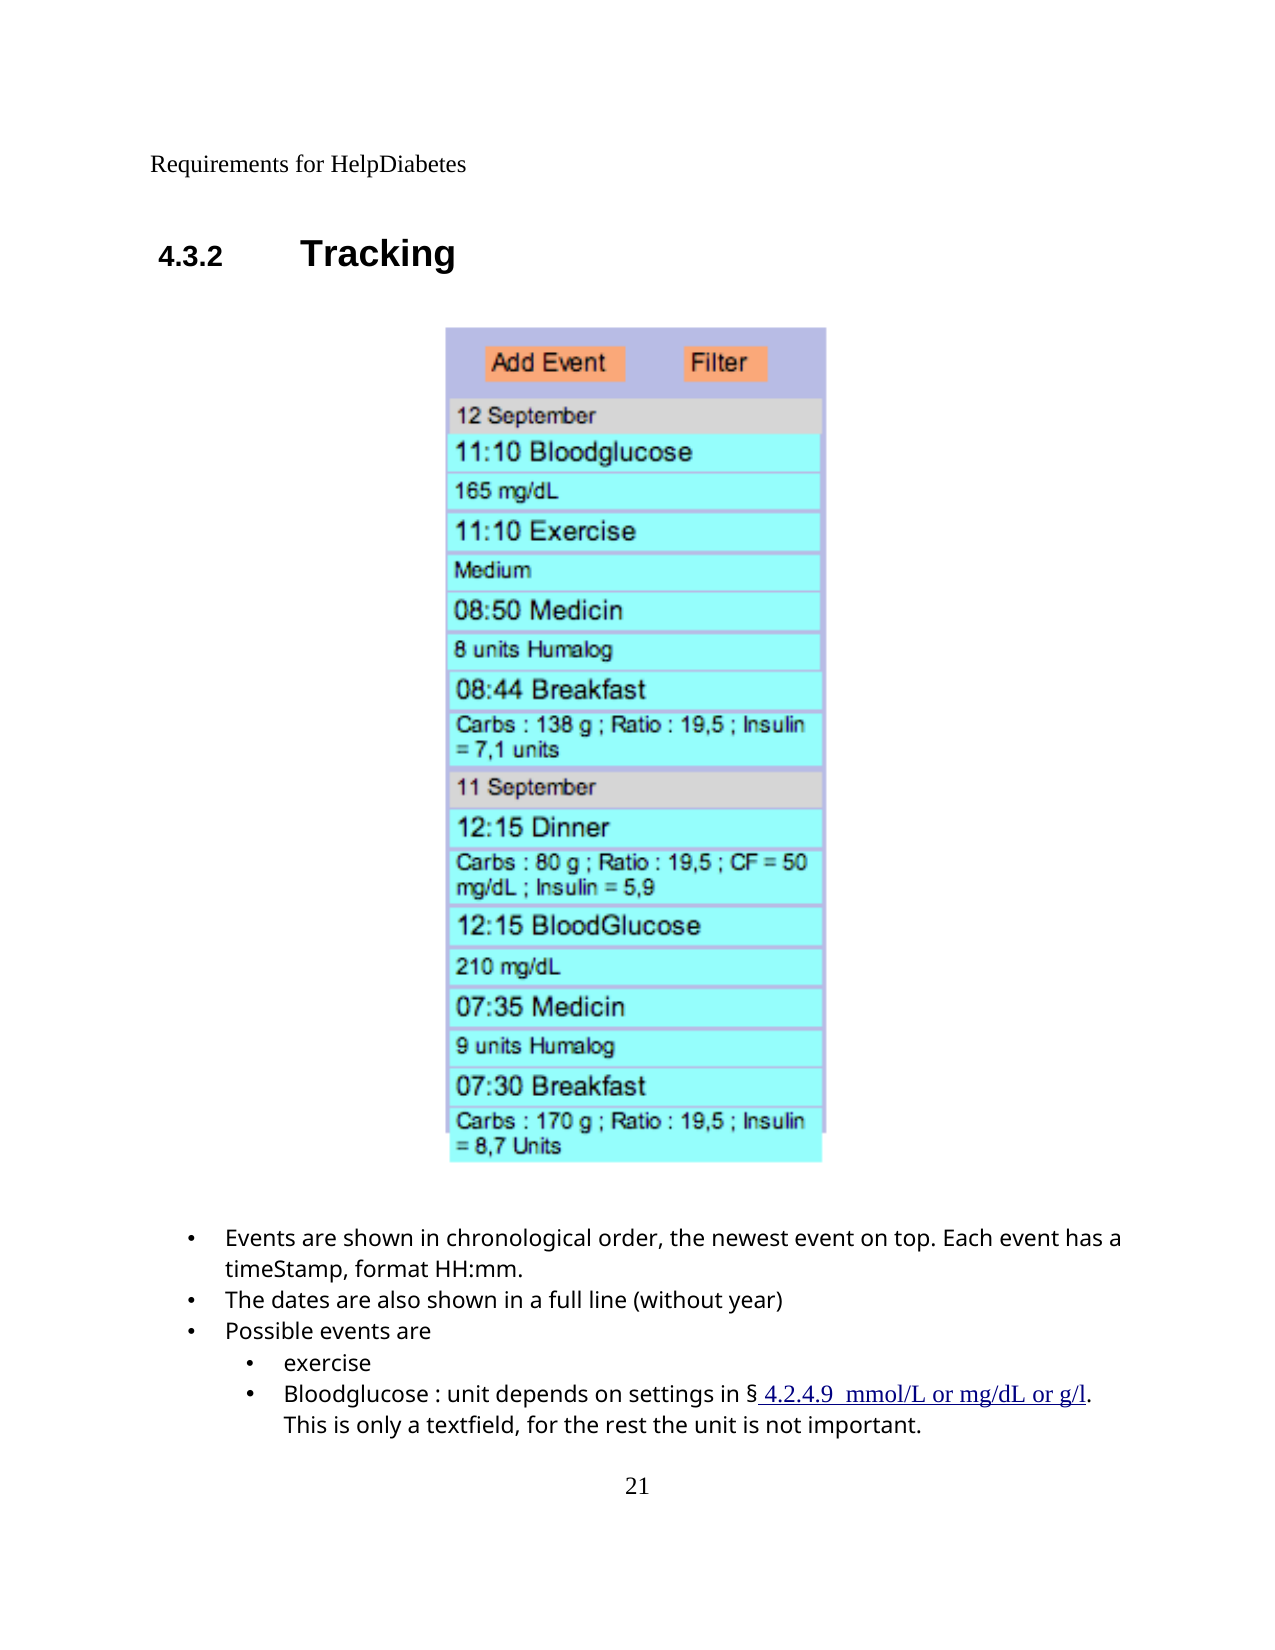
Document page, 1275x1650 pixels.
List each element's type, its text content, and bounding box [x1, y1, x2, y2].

picture [444, 326, 831, 1169]
list Bloodglucose : unit depends on settings in § 4.2.4.9 mmol/L or mg/dL or g/l. This is only a textfield, for the rest the unit is not important. [246, 1378, 1125, 1440]
list The dates are also shown in a full line (without year) [187, 1284, 1125, 1315]
list exercise [246, 1347, 1125, 1378]
list Possible events are [187, 1315, 1125, 1347]
subtitle Tracking [150, 232, 1125, 274]
list Events are shown in chronological order, the newest event on top. Each event has a timeStamp, format HH:mm. [187, 1222, 1125, 1284]
